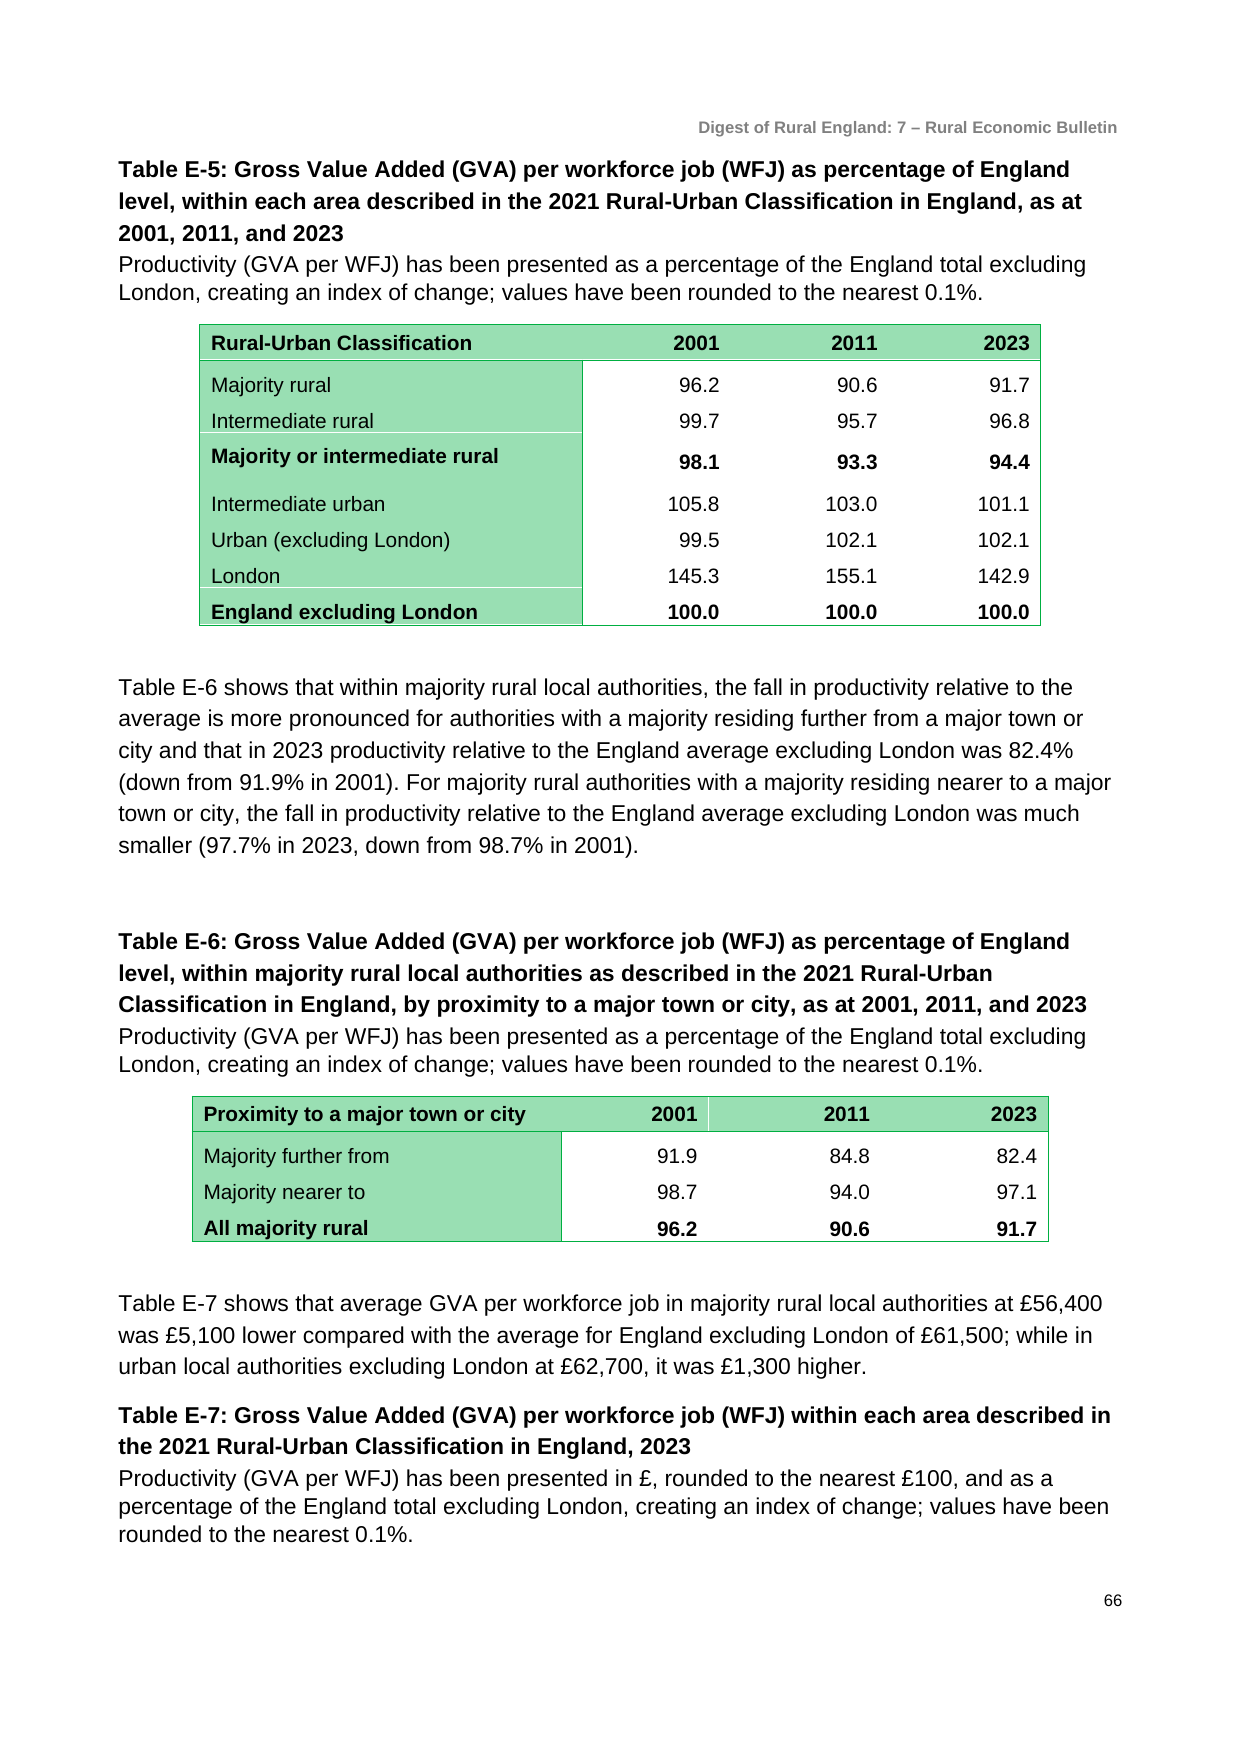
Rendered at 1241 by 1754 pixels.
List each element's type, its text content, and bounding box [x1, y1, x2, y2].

table_cell Majority or intermediate rural [200, 433, 582, 480]
text Table E‑6 shows that within majority rural local authorities, the fall in productivity relative to the average is more pronounced for authorities with a majority residing further from a major town or city and that in 2023 productivity relative to the England average excluding London was 82.4% (down from 91.9% in 2001). For majority rural authorities with a majority residing nearer to a major town or city, the fall in productivity relative to the England average excluding London was much smaller (97.7% in 2023, down from 98.7% in 2001). [118, 674, 1122, 858]
table_cell Urban (excluding London) [200, 516, 582, 552]
table_cell 101.1 [878, 480, 1040, 516]
table_cell 103.0 [731, 480, 878, 516]
table_cell England excluding London [200, 588, 582, 624]
table_cell 93.3 [731, 433, 878, 480]
text Table E‑6: Gross Value Added (GVA) per workforce job (WFJ) as percentage of England level, within majority rural local authorities as described in the 2021 Rural-Urban Classification in England, by proximity to a major town or city, as at 2001, 2011, and 2023 [118, 928, 1122, 1017]
table_header 2011 [709, 1097, 871, 1131]
table_cell 102.1 [731, 516, 878, 552]
table_cell All majority rural [193, 1204, 561, 1241]
text Productivity (GVA per WFJ) has been presented in £, rounded to the nearest £100, and as a percentage of the England total excluding London, creating an index of change; values have been rounded to the nearest 0.1%. [118, 1465, 1122, 1547]
table_cell 100.0 [583, 588, 731, 624]
table_cell 91.7 [878, 361, 1040, 396]
text Table E‑7 shows that average GVA per workforce job in majority rural local authorities at £56,400 was £5,100 lower compared with the average for England excluding London of £61,500; while in urban local authorities excluding London at £62,700, it was £1,300 higher. [118, 1290, 1122, 1380]
table_cell 102.1 [878, 516, 1040, 552]
table_cell 98.1 [583, 433, 731, 480]
table_cell 105.8 [583, 480, 731, 516]
table_cell Intermediate rural [200, 396, 582, 432]
table_cell 94.4 [878, 433, 1040, 480]
table_cell 100.0 [731, 588, 878, 624]
table_cell 142.9 [878, 552, 1040, 587]
text Productivity (GVA per WFJ) has been presented as a percentage of the England total excluding London, creating an index of change; values have been rounded to the nearest 0.1%. [118, 1023, 1122, 1077]
table_cell 95.7 [731, 396, 878, 432]
table_cell 155.1 [731, 552, 878, 587]
table_cell 91.9 [562, 1132, 708, 1168]
table_cell 98.7 [562, 1168, 708, 1204]
table_cell Majority rural [200, 361, 582, 396]
table_cell London [200, 552, 582, 587]
table_cell 99.7 [583, 396, 731, 432]
table_cell 99.5 [583, 516, 731, 552]
table_header 2011 [731, 325, 878, 359]
table_header Proximity to a major town or city [193, 1097, 562, 1131]
table_cell Majority nearer to [193, 1168, 561, 1204]
table_header 2023 [878, 325, 1040, 359]
table_cell 96.8 [878, 396, 1040, 432]
table_header 2001 [583, 325, 731, 359]
table_cell 94.0 [709, 1168, 871, 1204]
table_cell 97.1 [871, 1168, 1048, 1204]
table_cell 82.4 [871, 1132, 1048, 1168]
table_header 2023 [871, 1097, 1048, 1131]
table_cell 100.0 [878, 588, 1040, 624]
table_cell 84.8 [709, 1132, 871, 1168]
table_cell 96.2 [562, 1204, 708, 1241]
table_cell 91.7 [871, 1204, 1048, 1241]
text Productivity (GVA per WFJ) has been presented as a percentage of the England total excluding London, creating an index of change; values have been rounded to the nearest 0.1%. [118, 251, 1122, 306]
table_cell 90.6 [709, 1204, 871, 1241]
text Table E‑7: Gross Value Added (GVA) per workforce job (WFJ) within each area described in the 2021 Rural-Urban Classification in England, 2023 [118, 1402, 1122, 1459]
table_cell Intermediate urban [200, 480, 582, 516]
table_cell 90.6 [731, 361, 878, 396]
table_header 2001 [562, 1097, 708, 1131]
table_cell 96.2 [583, 361, 731, 396]
table_cell Majority further from [193, 1132, 561, 1168]
table_cell 145.3 [583, 552, 731, 587]
text Table E‑5: Gross Value Added (GVA) per workforce job (WFJ) as percentage of England level, within each area described in the 2021 Rural-Urban Classification in England, as at 2001, 2011, and 2023 [118, 156, 1122, 246]
table_header Rural-Urban Classification [200, 325, 583, 359]
